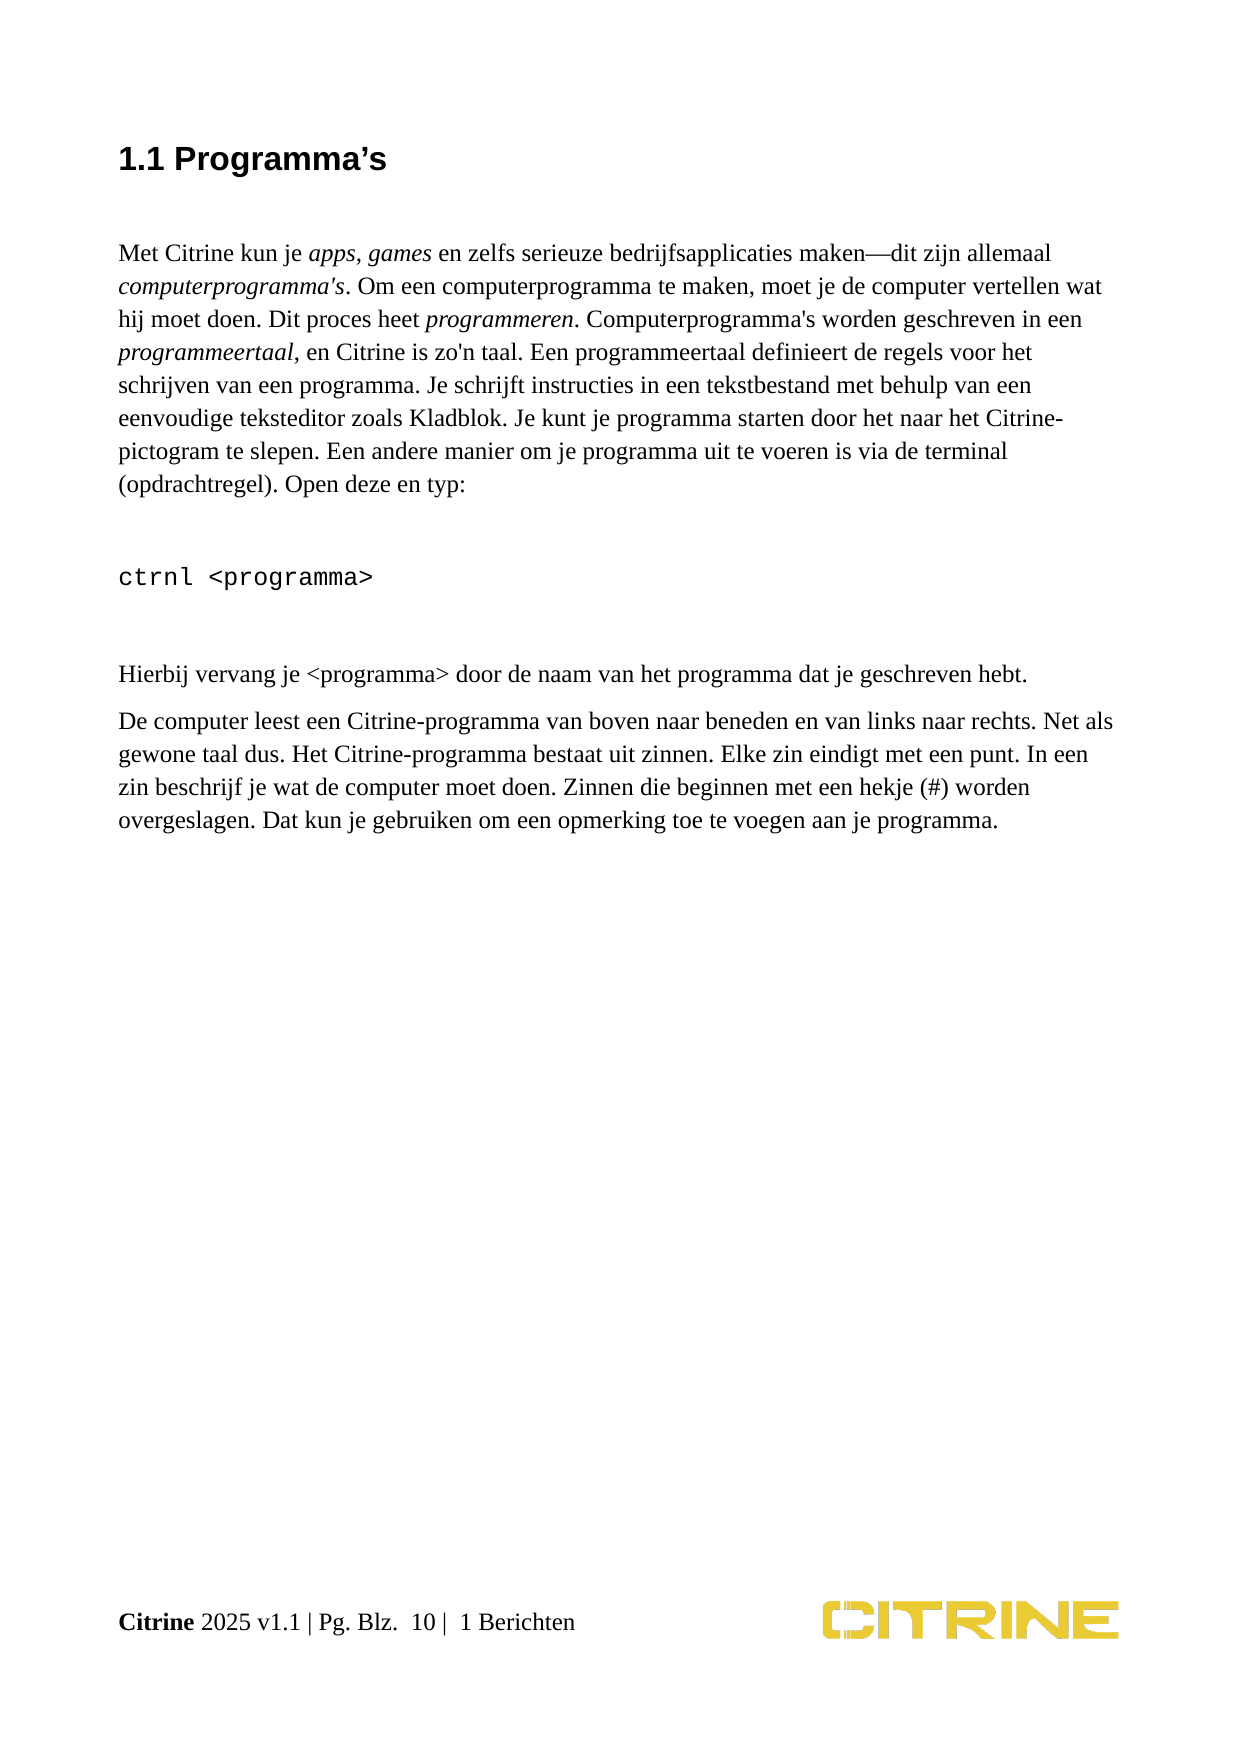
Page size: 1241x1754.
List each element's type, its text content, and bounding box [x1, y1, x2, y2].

text De computer leest een Citrine-programma van boven naar beneden en van links naar rechts. Net als gewone taal dus. Het Citrine-programma bestaat uit zinnen. Elke zin eindigt met een punt. In een zin beschrijf je wat de computer moet doen. Zinnen die beginnen met een hekje (#) worden overgeslagen. Dat kun je gebruiken om een opmerking toe te voegen aan je programma. [118, 706, 1122, 834]
text Hierbij vervang je <programma> door de naam van het programma dat je geschreven hebt. [118, 659, 1122, 687]
subtitle 1.1 Programma’s [118, 139, 1122, 178]
picture [822, 1601, 1119, 1639]
text Met Citrine kun je apps, games en zelfs serieuze bedrijfsapplicaties maken—dit zijn allemaal computerprogramma's. Om een computerprogramma te maken, moet je de computer vertellen wat hij moet doen. Dit proces heet programmeren. Computerprogramma's worden geschreven in een programmeertaal, en Citrine is zo'n taal. Een programmeertaal definieert de regels voor het schrijven van een programma. Je schrijft instructies in een tekstbestand met behulp van een eenvoudige teksteditor zoals Kladblok. Je kunt je programma starten door het naar het Citrine-pictogram te slepen. Een andere manier om je programma uit te voeren is via de terminal (opdrachtregel). Open deze en typ: [118, 238, 1122, 498]
text ctrnl <programma> [118, 564, 1122, 592]
